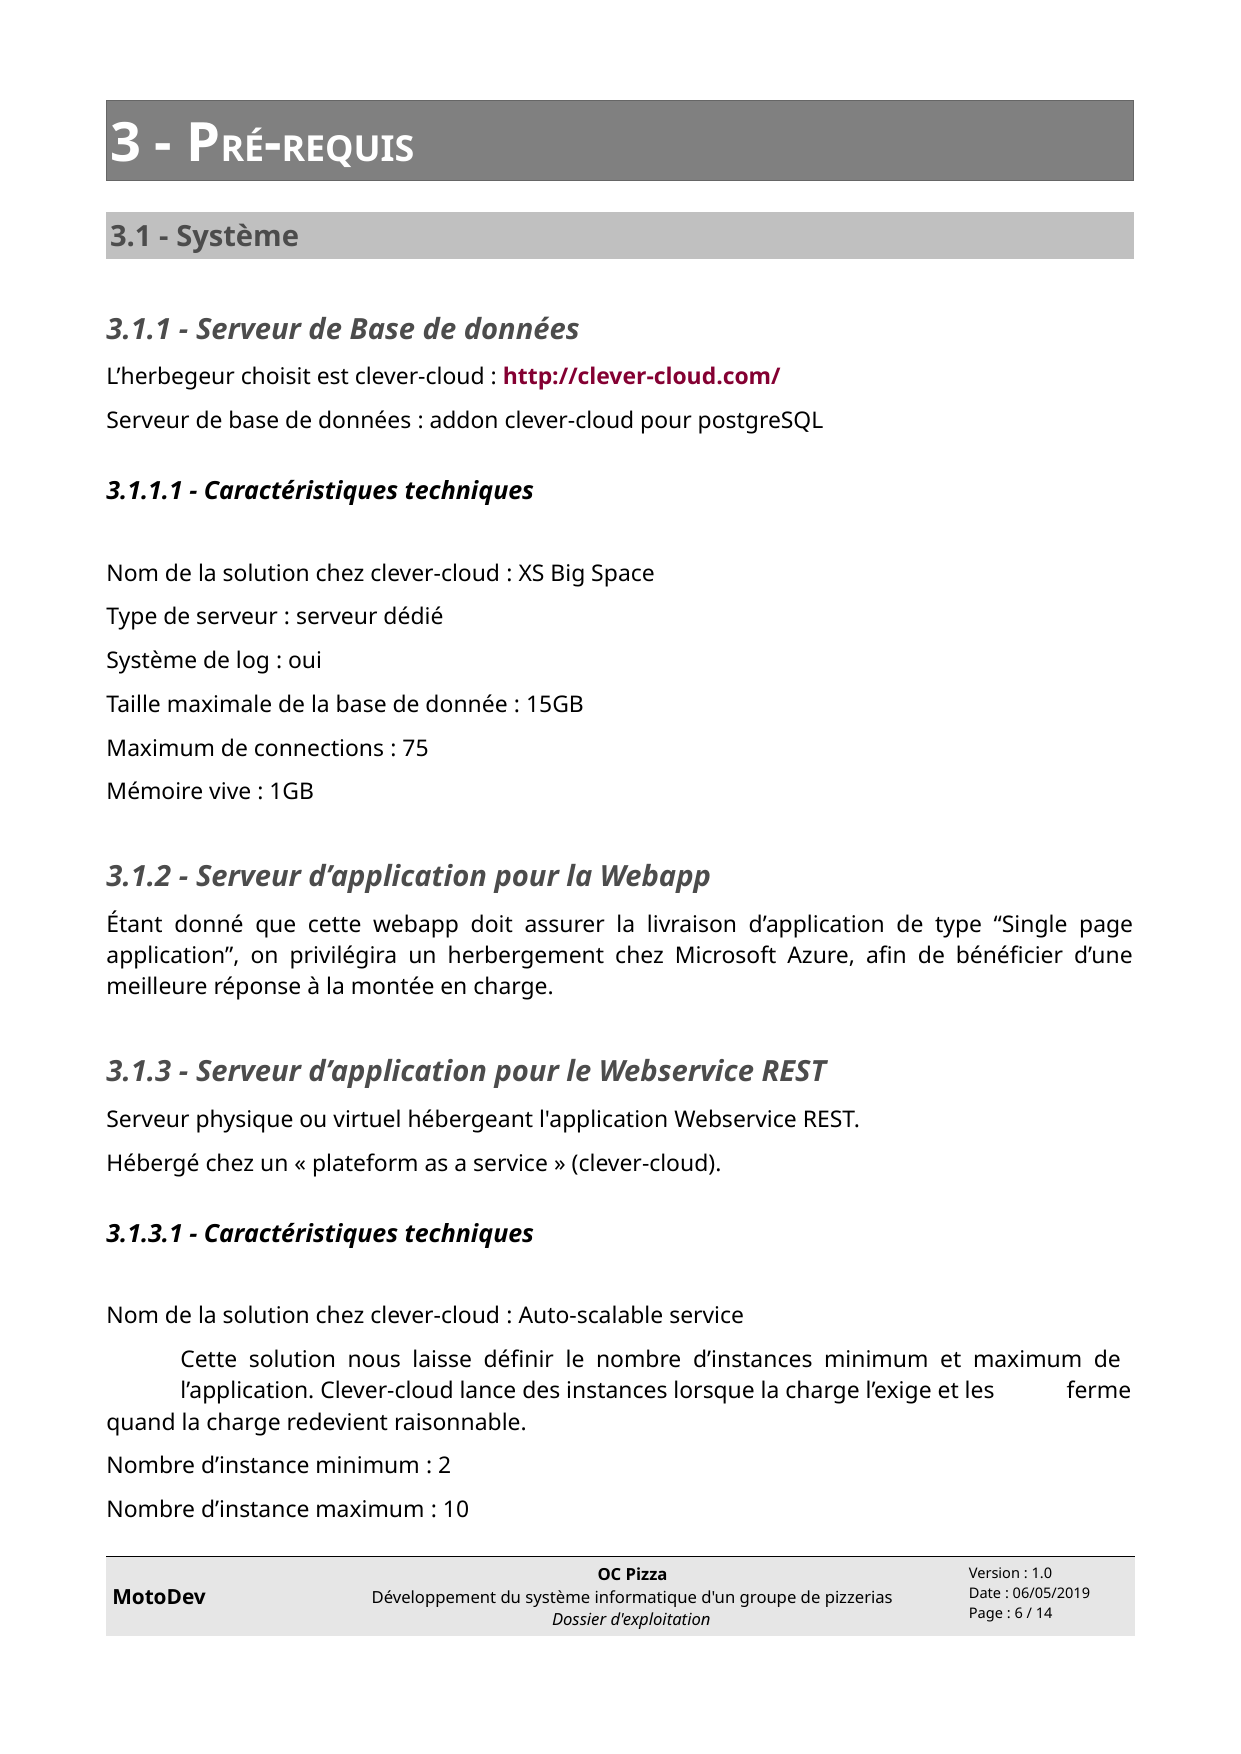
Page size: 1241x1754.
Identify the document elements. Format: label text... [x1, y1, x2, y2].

subtitle Pré-requis [107, 101, 1133, 180]
text Maximum de connections : 75 [106, 732, 1134, 763]
text Étant donné que cette webapp doit assurer la livraison d’application de type “Single page application”, on privilégira un herbergement chez Microsoft Azure, afin de bénéficier d’une meilleure réponse à la montée en charge. [106, 908, 1134, 1002]
subtitle Serveur de Base de données [106, 308, 1134, 348]
text Système de log : oui [106, 644, 1134, 675]
text Mémoire vive : 1GB [106, 775, 1134, 807]
text Serveur de base de données : addon clever-cloud pour postgreSQL [106, 404, 1134, 435]
subtitle Caractéristiques techniques [106, 472, 1134, 507]
text Type de serveur : serveur dédié [106, 600, 1134, 632]
text Serveur physique ou virtuel hébergeant l'application Webservice REST. [106, 1103, 1134, 1134]
text L’herbegeur choisit est clever-cloud : http://clever-cloud.com/ [106, 360, 1134, 391]
subtitle Caractéristiques techniques [106, 1215, 1134, 1249]
subtitle Serveur d’application pour la Webapp [106, 856, 1134, 895]
text Cette solution nous laisse définir le nombre d’instances minimum et maximum de l’application. Clever-cloud lance des instances lorsque la charge l’exige et les ferme quand la charge redevient raisonnable. [106, 1343, 1134, 1437]
text Nombre d’instance minimum : 2 [106, 1449, 1134, 1481]
text Nombre d’instance maximum : 10 [106, 1493, 1134, 1524]
text Nom de la solution chez clever-cloud : XS Big Space [106, 557, 1134, 588]
text Nom de la solution chez clever-cloud : Auto-scalable service [106, 1299, 1134, 1331]
text Taille maximale de la base de donnée : 15GB [106, 688, 1134, 719]
subtitle Système [107, 213, 1133, 258]
text Hébergé chez un « plateform as a service » (clever-cloud). [106, 1147, 1134, 1178]
subtitle Serveur d’application pour le Webservice REST [106, 1051, 1134, 1090]
